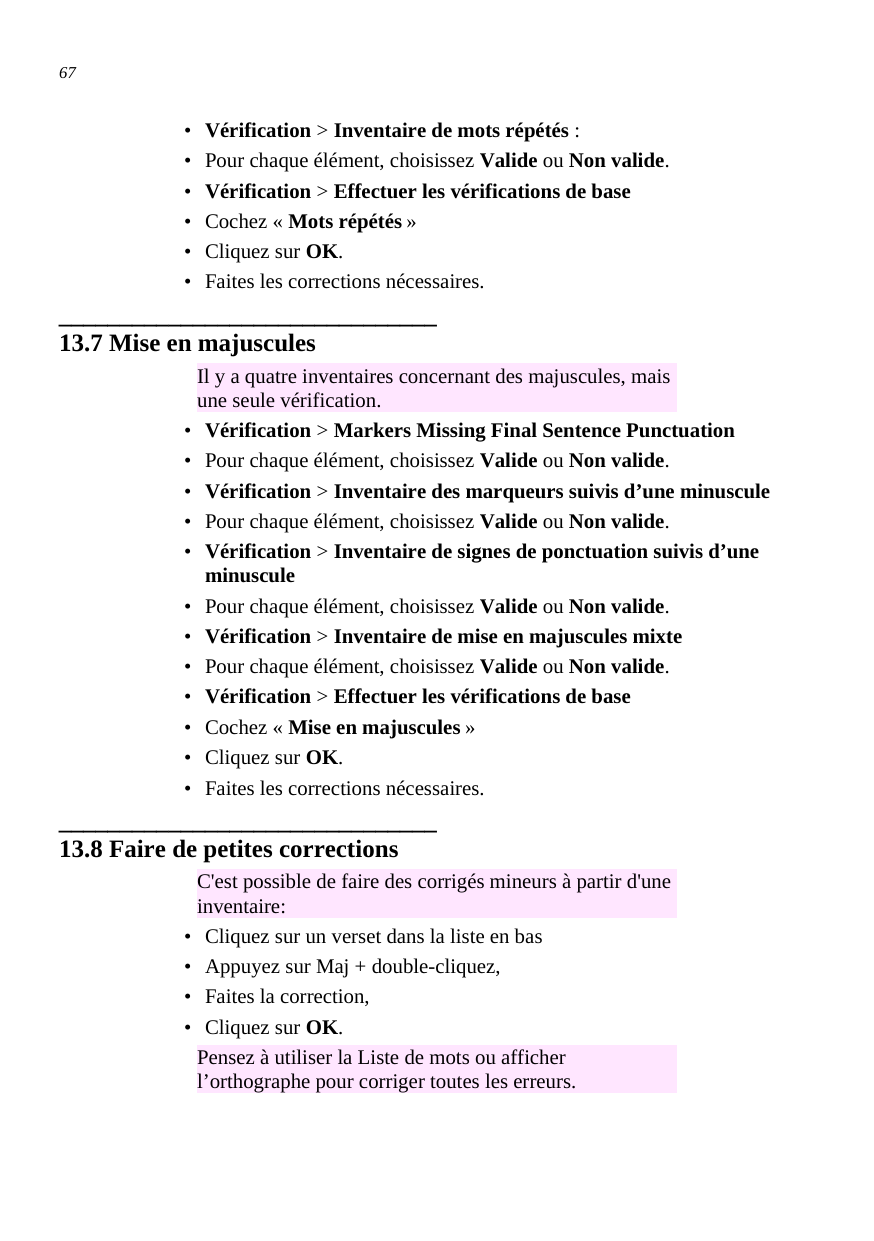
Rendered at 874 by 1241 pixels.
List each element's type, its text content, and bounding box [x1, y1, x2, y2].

list Pour chaque élément, choisissez Valide ou Non valide. [184, 448, 815, 472]
list Vérification > Inventaire de signes de ponctuation suivis d’une minuscule [184, 539, 815, 587]
text Il y a quatre inventaires concernant des majuscules, mais une seule vérification. [197, 363, 677, 412]
list Cochez « Mots répétés » [184, 209, 815, 233]
list Cliquez sur OK. [184, 1015, 815, 1039]
list Faites la correction, [184, 984, 815, 1008]
list Pour chaque élément, choisissez Valide ou Non valide. [184, 654, 815, 678]
text C'est possible de faire des corrigés mineurs à partir d'une inventaire: [197, 869, 677, 918]
list Faites les corrections nécessaires. [184, 775, 815, 799]
list Cliquez sur un verset dans la liste en bas [184, 924, 815, 948]
list Vérification > Effectuer les vérifications de base [184, 178, 815, 203]
text Pensez à utiliser la Liste de mots ou afficher l’orthographe pour corriger toutes les erreurs. [197, 1045, 677, 1093]
list Vérification > Markers Missing Final Sentence Punctuation [184, 418, 815, 442]
list Vérification > Inventaire de mots répétés : [184, 118, 815, 142]
list Cochez « Mise en majuscules » [184, 715, 815, 739]
list Pour chaque élément, choisissez Valide ou Non valide. [184, 509, 815, 533]
list Vérification > Inventaire de mise en majuscules mixte [184, 624, 815, 648]
list Cliquez sur OK. [184, 745, 815, 769]
list Faites les corrections nécessaires. [184, 269, 815, 293]
list Pour chaque élément, choisissez Valide ou Non valide. [184, 593, 815, 618]
list Vérification > Inventaire des marqueurs suivis d’une minuscule [184, 478, 815, 503]
text 13.7 Mise en majuscules [59, 328, 815, 357]
list Appuyez sur Maj + double-cliquez, [184, 954, 815, 978]
list Vérification > Effectuer les vérifications de base [184, 684, 815, 708]
list Pour chaque élément, choisissez Valide ou Non valide. [184, 148, 815, 172]
text 13.8 Faire de petites corrections [59, 834, 815, 863]
list Cliquez sur OK. [184, 239, 815, 263]
